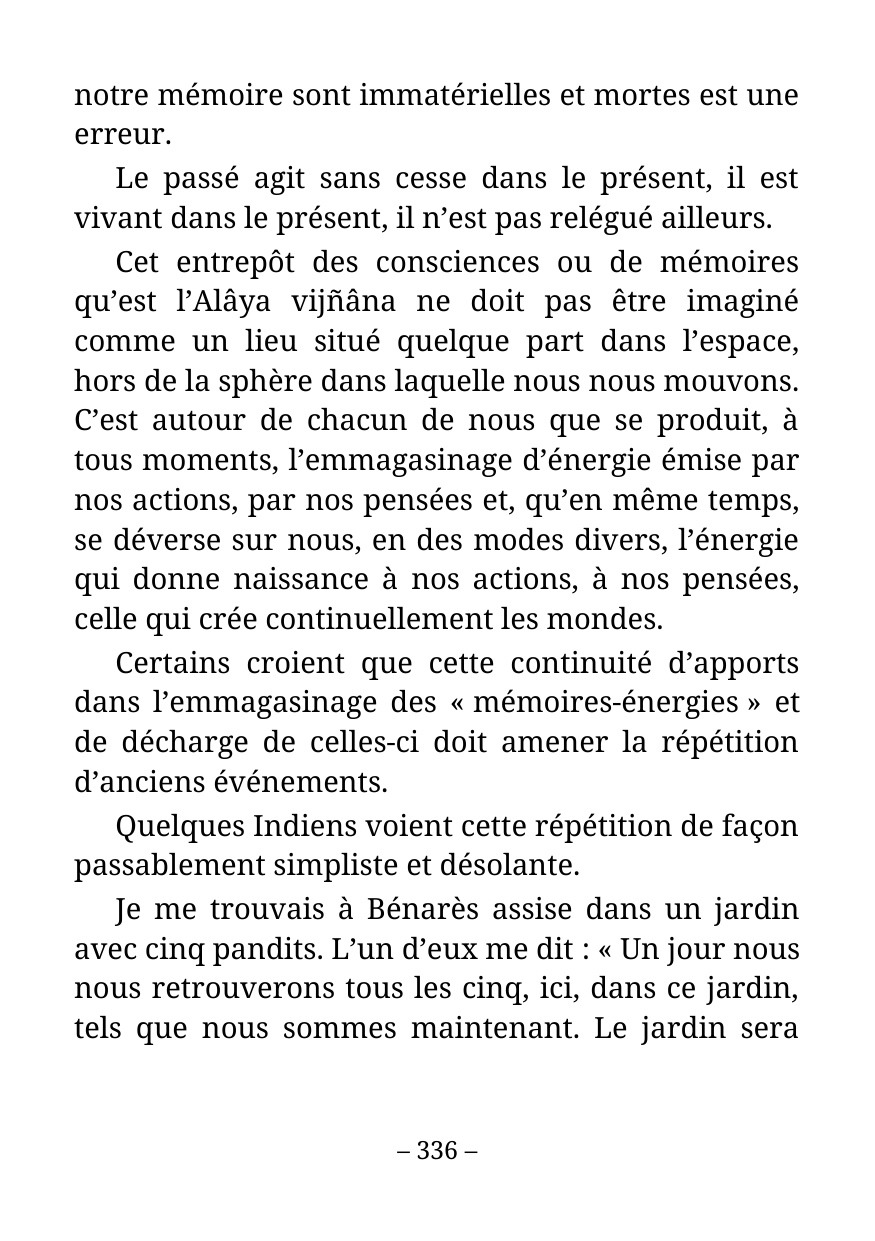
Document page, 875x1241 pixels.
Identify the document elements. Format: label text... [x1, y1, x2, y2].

text Je me trouvais à Bénarès assise dans un jardin avec cinq pandits. L’un d’eux me dit : « Un jour nous nous retrouverons tous les cinq, ici, dans ce jardin, tels que nous sommes maintenant. Le jardin sera [74, 888, 800, 1047]
text Cet entrepôt des consciences ou de mémoires qu’est l’Alâya vijñâna ne doit pas être imaginé comme un lieu situé quelque part dans l’espace, hors de la sphère dans laquelle nous nous mouvons. C’est autour de chacun de nous que se produit, à tous moments, l’emmagasinage d’énergie émise par nos actions, par nos pensées et, qu’en même temps, se déverse sur nous, en des modes divers, l’énergie qui donne naissance à nos actions, à nos pensées, celle qui crée continuellement les mondes. [74, 241, 800, 638]
text Certains croient que cette continuité d’apports dans l’emmagasinage des « mémoires-énergies » et de décharge de celles-ci doit amener la répétition d’anciens événements. [74, 642, 800, 801]
text Le passé agit sans cesse dans le présent, il est vivant dans le présent, il n’est pas relégué ailleurs. [74, 157, 800, 237]
text Quelques Indiens voient cette répétition de façon passablement simpliste et désolante. [74, 805, 800, 884]
text notre mémoire sont immatérielles et mortes est une erreur. [74, 74, 800, 153]
